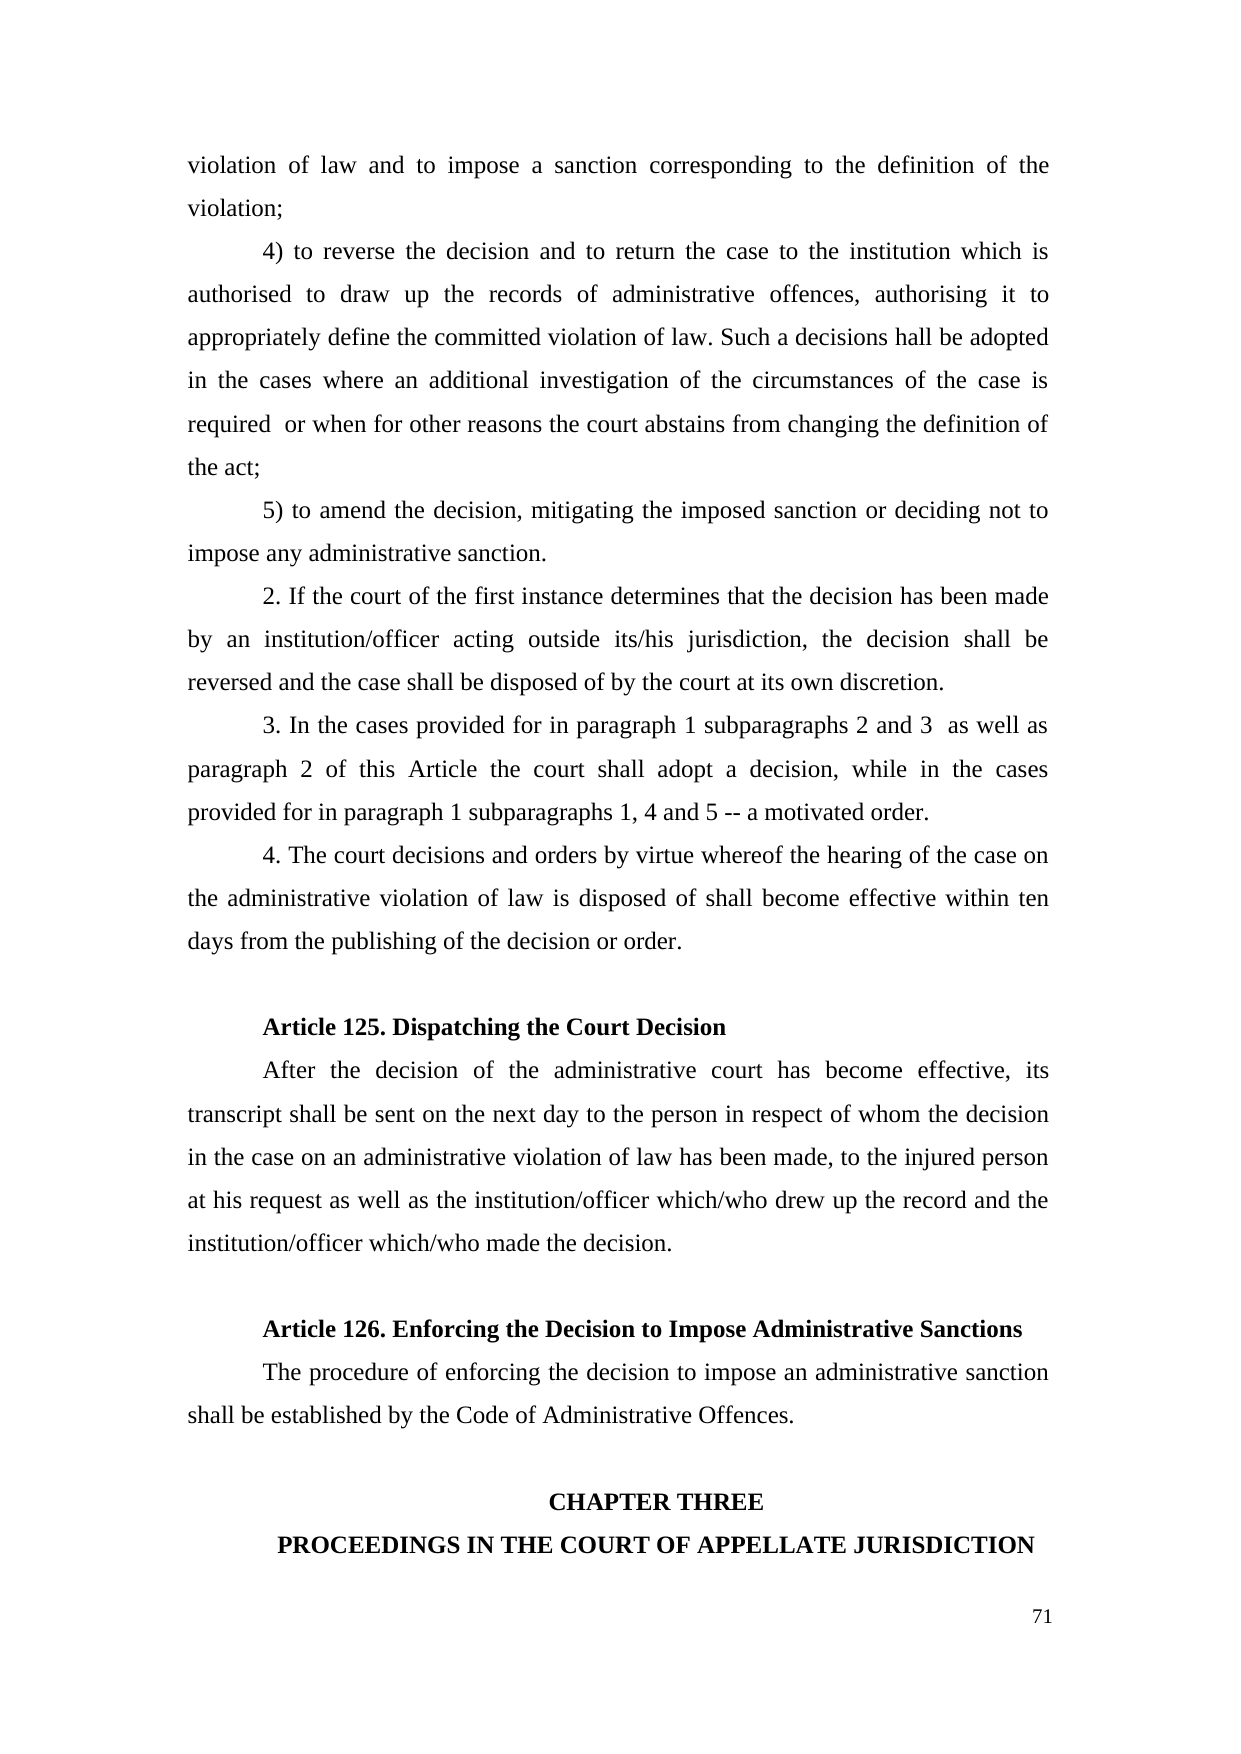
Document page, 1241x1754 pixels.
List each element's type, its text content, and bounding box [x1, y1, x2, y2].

text The procedure of enforcing the decision to impose an administrative sanction shall be established by the Code of Administrative Offences. [187, 1357, 1050, 1429]
text 3. In the cases provided for in paragraph 1 subparagraphs 2 and 3 as well as paragraph 2 of this Article the court shall adopt a decision, while in the cases provided for in paragraph 1 subparagraphs 1, 4 and 5 -- a motivated order. [187, 711, 1050, 826]
text 2. If the court of the first instance determines that the decision has been made by an institution/officer acting outside its/his jurisdiction, the decision shall be reversed and the case shall be disposed of by the court at its own discretion. [187, 581, 1050, 696]
text Article 126. Enforcing the Decision to Impose Administrative Sanctions [187, 1314, 1050, 1343]
text 5) to amend the decision, mitigating the imposed sanction or deciding not to impose any administrative sanction. [187, 495, 1050, 567]
text CHAPTER THREE [187, 1487, 1050, 1516]
text Article 125. Dispatching the Court Decision [187, 1012, 1050, 1041]
text violation of law and to impose a sanction corresponding to the definition of the violation; [187, 150, 1050, 222]
text After the decision of the administrative court has become effective, its transcript shall be sent on the next day to the person in respect of whom the decision in the case on an administrative violation of law has been made, to the injured person at his request as well as the institution/officer which/who drew up the record and the institution/officer which/who made the decision. [187, 1056, 1050, 1257]
text 4. The court decisions and orders by virtue whereof the hearing of the case on the administrative violation of law is disposed of shall become effective within ten days from the publishing of the decision or order. [187, 840, 1050, 955]
text PROCEEDINGS IN THE COURT OF APPELLATE JURISDICTION [187, 1530, 1050, 1559]
text 4) to reverse the decision and to return the case to the institution which is authorised to draw up the records of administrative offences, authorising it to appropriately define the committed violation of law. Such a decisions hall be adopted in the cases where an additional investigation of the circumstances of the case is required or when for other reasons the court abstains from changing the definition of the act; [187, 236, 1050, 481]
